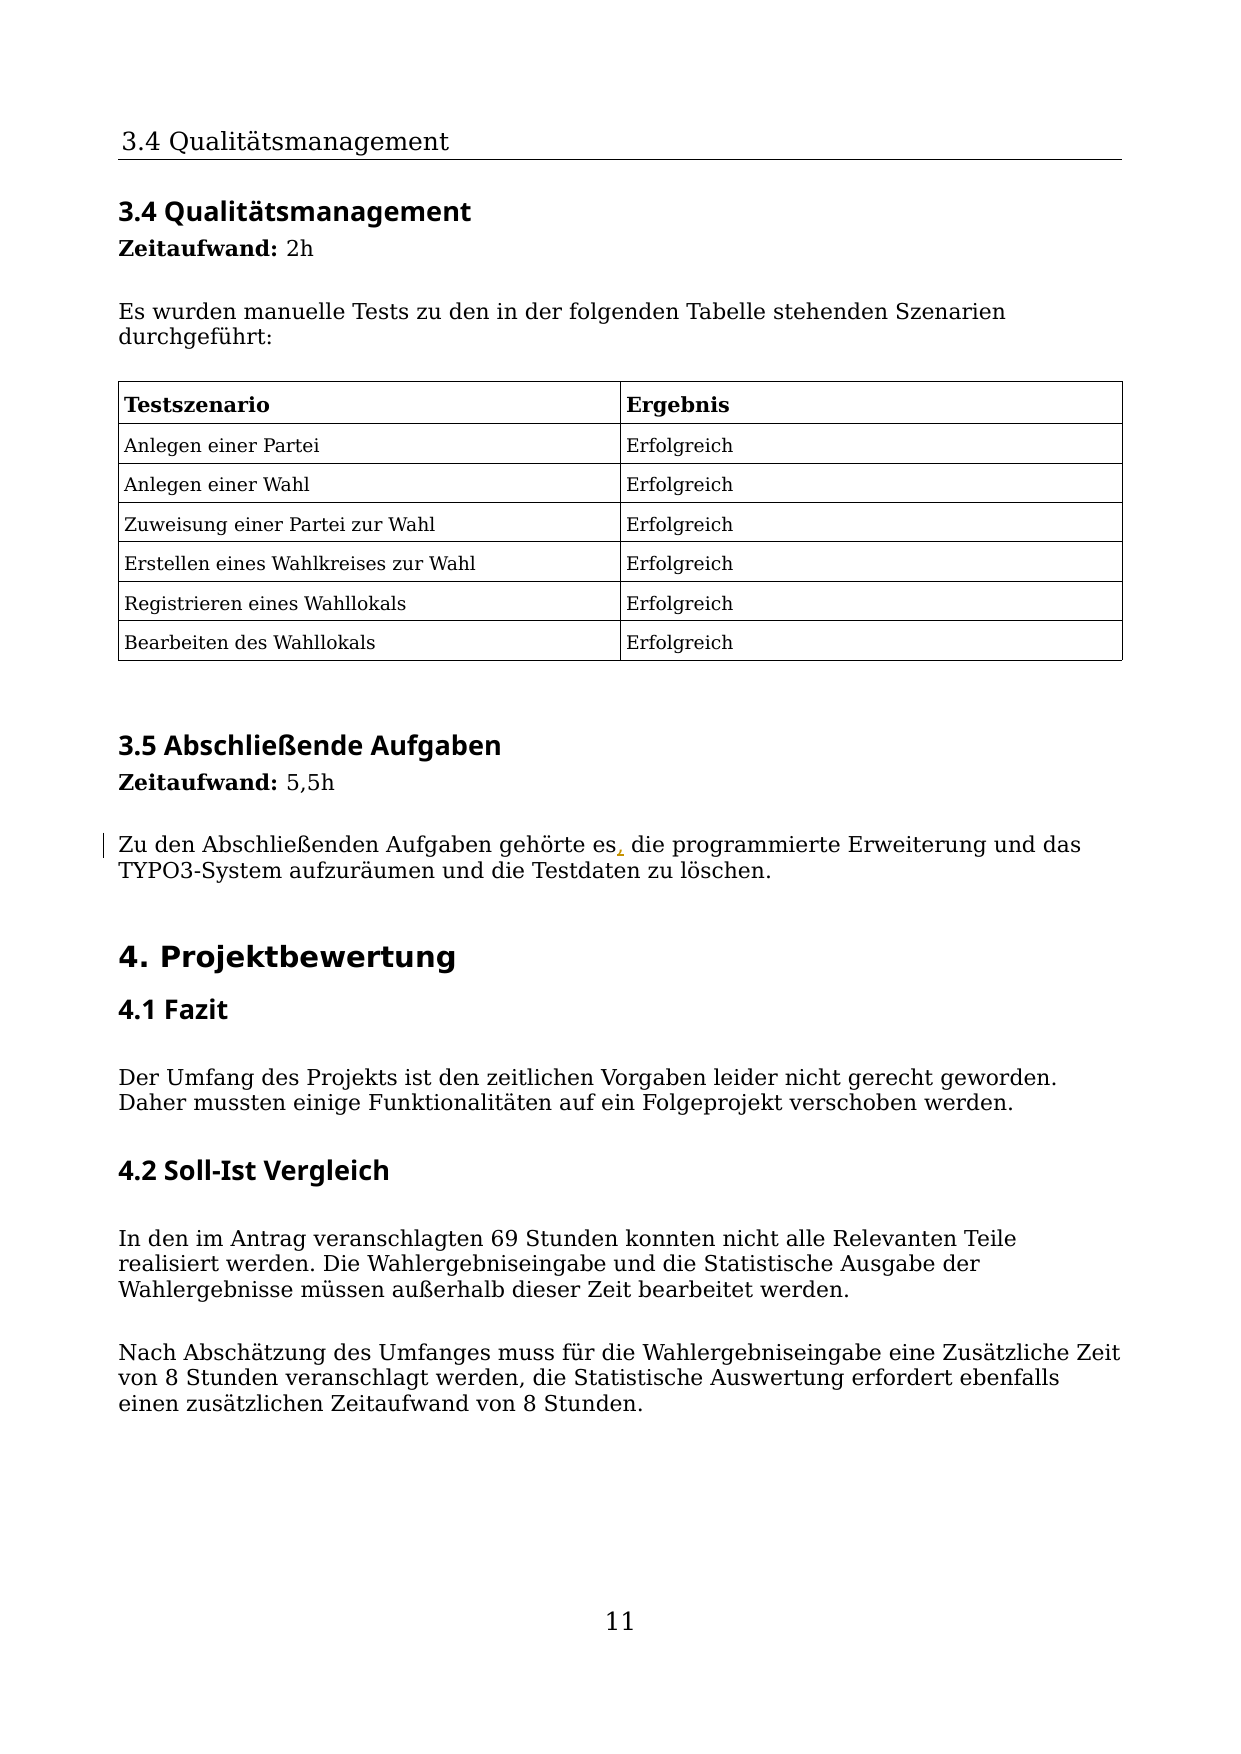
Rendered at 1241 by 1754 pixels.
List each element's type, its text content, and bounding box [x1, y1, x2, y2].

subtitle Zu den Abschließenden Aufgaben gehörte es, die programmierte Erweiterung und das TYPO3-System aufzuräumen und die Testdaten zu löschen. [118, 833, 1122, 884]
subtitle 3.4 Qualitätsmanagement [118, 193, 1122, 230]
subtitle Zeitaufwand: 2h [118, 236, 1122, 261]
table_cell Registrieren eines Wahllokals [119, 582, 620, 620]
table_cell Bearbeiten des Wahllokals [119, 621, 620, 659]
table_cell Erfolgreich [621, 464, 1122, 502]
table_cell Erfolgreich [621, 542, 1122, 581]
table_cell Anlegen einer Wahl [119, 464, 620, 502]
table_cell Zuweisung einer Partei zur Wahl [119, 503, 620, 541]
subtitle Es wurden manuelle Tests zu den in der folgenden Tabelle stehenden Szenarien durchgeführt: [118, 299, 1122, 350]
table_cell Erfolgreich [621, 621, 1122, 659]
subtitle Zeitaufwand: 5,5h [118, 769, 1122, 795]
subtitle 4.1 Fazit [118, 991, 1122, 1028]
subtitle Nach Abschätzung des Umfanges muss für die Wahlergebniseingabe eine Zusätzliche Zeit von 8 Stunden veranschlagt werden, die Statistische Auswertung erfordert ebenfalls einen zusätzlichen Zeitaufwand von 8 Stunden. [118, 1340, 1122, 1416]
table_cell Erfolgreich [621, 424, 1122, 463]
table_cell Erstellen eines Wahlkreises zur Wahl [119, 542, 620, 581]
subtitle 4.2 Soll-Ist Vergleich [118, 1152, 1122, 1188]
table_header Testszenario [119, 382, 620, 423]
table_cell Erfolgreich [621, 582, 1122, 620]
table_cell Erfolgreich [621, 503, 1122, 541]
table_cell Anlegen einer Partei [119, 424, 620, 463]
subtitle In den im Antrag veranschlagten 69 Stunden konnten nicht alle Relevanten Teile realisiert werden. Die Wahlergebniseingabe und die Statistische Ausgabe der Wahlergebnisse müssen außerhalb dieser Zeit bearbeitet werden. [118, 1226, 1122, 1302]
subtitle 3.5 Abschließende Aufgaben [118, 727, 1122, 763]
subtitle Der Umfang des Projekts ist den zeitlichen Vorgaben leider nicht gerecht geworden. Daher mussten einige Funktionalitäten auf ein Folgeprojekt verschoben werden. [118, 1065, 1122, 1116]
table_header Ergebnis [621, 382, 1122, 423]
subtitle 4. Projektbewertung [118, 940, 1122, 974]
